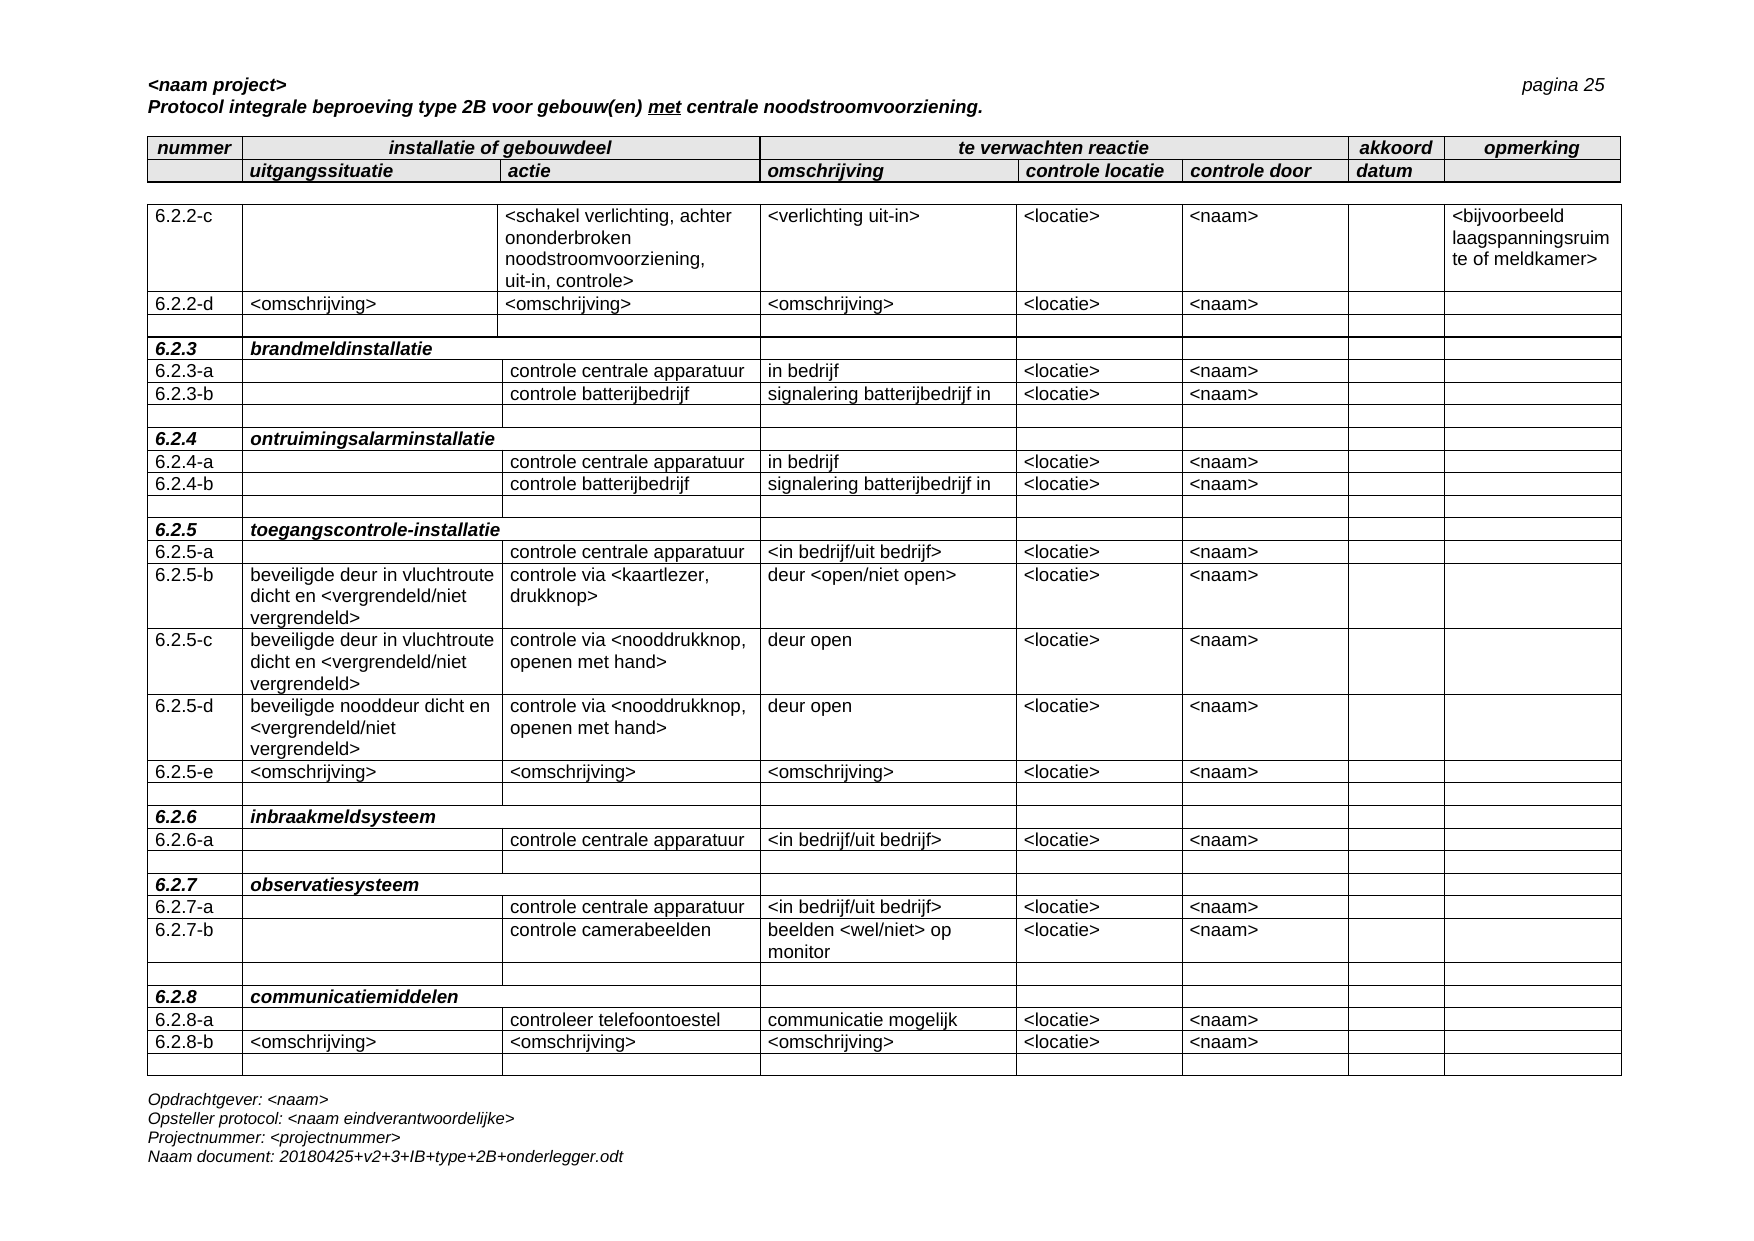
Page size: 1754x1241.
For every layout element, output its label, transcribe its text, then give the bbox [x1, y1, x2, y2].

table_cell [761, 405, 1016, 427]
table_cell [1183, 986, 1348, 1007]
table_cell [503, 1054, 760, 1075]
table_cell observatiesysteem [243, 874, 760, 895]
table_cell <naam> [1183, 564, 1348, 628]
table_cell controle batterijbedrijf [503, 473, 760, 495]
table_cell 6.2.5-a [148, 541, 242, 562]
table_cell controle via <kaartlezer, drukknop> [503, 564, 760, 628]
table_cell <omschrijving> [761, 761, 1016, 782]
table_cell [1445, 986, 1621, 1007]
table_cell [1183, 428, 1348, 449]
table_cell [1445, 851, 1621, 873]
table_cell 6.2.3-a [148, 360, 242, 382]
table_cell <naam> [1183, 473, 1348, 495]
table_cell <omschrijving> [503, 1031, 760, 1052]
table_cell [761, 1054, 1016, 1075]
table_cell [1445, 428, 1621, 449]
table_cell <locatie> [1017, 896, 1182, 918]
table_cell <naam> [1183, 292, 1348, 314]
table_cell controle centrale apparatuur [503, 541, 760, 562]
table_cell 6.2.7-a [148, 896, 242, 918]
table_cell <locatie> [1017, 829, 1182, 850]
table_cell [1349, 428, 1444, 449]
table_cell <in bedrijf/uit bedrijf> [761, 541, 1016, 562]
table_cell beelden <wel/niet> op monitor [761, 919, 1016, 962]
table_cell [1445, 496, 1621, 517]
table_cell [148, 496, 242, 517]
table_cell <naam> [1183, 896, 1348, 918]
table_cell 6.2.3 [148, 338, 242, 359]
table_cell [1445, 405, 1621, 427]
table_cell [1349, 919, 1444, 962]
table_cell <verlichting uit-in> [761, 205, 1016, 291]
table_cell <schakel verlichting, achter ononderbroken noodstroomvoorziening, uit-in, controle> [498, 205, 760, 291]
table_cell [243, 360, 502, 382]
table_cell [761, 986, 1016, 1007]
table_cell ontruimingsalarminstallatie [243, 428, 760, 449]
table_cell [1349, 496, 1444, 517]
table_cell [1183, 806, 1348, 827]
table_cell [503, 783, 760, 805]
table_cell [1183, 315, 1348, 336]
table_cell [1183, 338, 1348, 359]
table_cell controle batterijbedrijf [503, 383, 760, 404]
table_cell signalering batterijbedrijf in [761, 473, 1016, 495]
table_cell [1183, 496, 1348, 517]
table_cell <locatie> [1017, 360, 1182, 382]
table_cell 6.2.2-d [148, 292, 242, 314]
table_cell in bedrijf [761, 451, 1016, 472]
table_cell [1017, 338, 1182, 359]
table_cell [1017, 1054, 1182, 1075]
table_cell 6.2.3-b [148, 383, 242, 404]
table_cell [1445, 564, 1621, 628]
table_cell [1183, 963, 1348, 985]
table_cell <omschrijving> [243, 292, 497, 314]
table_cell <locatie> [1017, 383, 1182, 404]
table_cell <locatie> [1017, 564, 1182, 628]
table_cell <locatie> [1017, 205, 1182, 291]
table_cell [1349, 451, 1444, 472]
table_cell <locatie> [1017, 1008, 1182, 1030]
table_cell <naam> [1183, 1031, 1348, 1052]
table_cell <locatie> [1017, 541, 1182, 562]
table_cell [243, 1054, 502, 1075]
table_cell [1445, 360, 1621, 382]
table_cell [243, 919, 502, 962]
table_cell [1349, 338, 1444, 359]
table_cell [148, 405, 242, 427]
table_cell [148, 783, 242, 805]
table_cell [1349, 360, 1444, 382]
table_cell [243, 473, 502, 495]
table_cell [1349, 829, 1444, 850]
table_cell [1349, 1054, 1444, 1075]
table_cell [761, 851, 1016, 873]
table_cell [1017, 428, 1182, 449]
table_cell [243, 829, 502, 850]
table_cell [1017, 518, 1182, 540]
table_cell <omschrijving> [498, 292, 760, 314]
table_cell <in bedrijf/uit bedrijf> [761, 896, 1016, 918]
table_cell [243, 896, 502, 918]
table_cell [243, 851, 502, 873]
table_cell communicatiemiddelen [243, 986, 760, 1007]
table_cell [1445, 541, 1621, 562]
table_cell [243, 783, 502, 805]
table_cell [243, 451, 502, 472]
table_cell [1445, 292, 1621, 314]
table_cell communicatie mogelijk [761, 1008, 1016, 1030]
table_cell <omschrijving> [243, 761, 502, 782]
table_cell [1349, 541, 1444, 562]
table_cell <locatie> [1017, 473, 1182, 495]
table_cell [761, 496, 1016, 517]
table_cell <naam> [1183, 919, 1348, 962]
table_cell [1445, 315, 1621, 336]
table_cell [761, 315, 1016, 336]
table_cell [243, 963, 502, 985]
table_cell [1017, 986, 1182, 1007]
table_cell <naam> [1183, 829, 1348, 850]
table_cell inbraakmeldsysteem [243, 806, 760, 827]
table_cell <locatie> [1017, 761, 1182, 782]
table_cell <locatie> [1017, 919, 1182, 962]
table_cell <omschrijving> [503, 761, 760, 782]
table_cell [1183, 783, 1348, 805]
table_cell [503, 963, 760, 985]
table_cell [148, 963, 242, 985]
table_cell [1349, 1008, 1444, 1030]
table_cell [1017, 806, 1182, 827]
table_cell beveiligde deur in vluchtroute dicht en <vergrendeld/niet vergrendeld> [243, 629, 502, 694]
table_cell controle via <nooddrukknop, openen met hand> [503, 695, 760, 760]
table_cell [761, 806, 1016, 827]
table_cell [761, 963, 1016, 985]
table_cell in bedrijf [761, 360, 1016, 382]
table_cell [503, 851, 760, 873]
table_cell [1349, 806, 1444, 827]
table_cell [1349, 986, 1444, 1007]
table_cell [243, 383, 502, 404]
table_cell <locatie> [1017, 292, 1182, 314]
table_cell [1017, 851, 1182, 873]
table_cell [761, 518, 1016, 540]
table_cell [1445, 829, 1621, 850]
table_cell [1349, 473, 1444, 495]
table_cell brandmeldinstallatie [243, 338, 760, 359]
table_cell [503, 496, 760, 517]
table_cell [1349, 874, 1444, 895]
table_cell <omschrijving> [243, 1031, 502, 1052]
table_cell 6.2.6-a [148, 829, 242, 850]
table_cell <locatie> [1017, 451, 1182, 472]
table_cell [761, 783, 1016, 805]
table_cell [1445, 783, 1621, 805]
table_cell controle via <nooddrukknop, openen met hand> [503, 629, 760, 694]
table_cell [761, 428, 1016, 449]
table_cell [148, 851, 242, 873]
table_cell beveiligde nooddeur dicht en <vergrendeld/niet vergrendeld> [243, 695, 502, 760]
table_cell <naam> [1183, 629, 1348, 694]
table_cell beveiligde deur in vluchtroute dicht en <vergrendeld/niet vergrendeld> [243, 564, 502, 628]
table_cell [1349, 383, 1444, 404]
table_cell controleer telefoontoestel [503, 1008, 760, 1030]
table_cell [1349, 518, 1444, 540]
table_cell <naam> [1183, 761, 1348, 782]
table_cell 6.2.8 [148, 986, 242, 1007]
table_cell 6.2.5-b [148, 564, 242, 628]
table_cell [1445, 761, 1621, 782]
table_cell [1445, 919, 1621, 962]
table_cell [1017, 315, 1182, 336]
table_cell [1183, 405, 1348, 427]
table_cell <locatie> [1017, 695, 1182, 760]
table_cell 6.2.4 [148, 428, 242, 449]
table_cell <naam> [1183, 205, 1348, 291]
table_cell [1445, 473, 1621, 495]
table_cell [1349, 896, 1444, 918]
table_cell [148, 315, 242, 336]
table_cell <naam> [1183, 383, 1348, 404]
table_cell deur open [761, 629, 1016, 694]
table_cell [1349, 292, 1444, 314]
table_cell [1349, 629, 1444, 694]
table_cell 6.2.7 [148, 874, 242, 895]
table_cell 6.2.5-e [148, 761, 242, 782]
table_cell [1445, 518, 1621, 540]
table_cell [148, 1054, 242, 1075]
table_cell [1017, 496, 1182, 517]
table_cell toegangscontrole-installatie [243, 518, 760, 540]
table_cell [1445, 629, 1621, 694]
table_cell deur open [761, 695, 1016, 760]
table_cell [1445, 338, 1621, 359]
table_cell [1349, 851, 1444, 873]
table_cell [1349, 963, 1444, 985]
table_cell signalering batterijbedrijf in [761, 383, 1016, 404]
table_cell controle centrale apparatuur [503, 829, 760, 850]
table_cell [243, 405, 502, 427]
table_cell [761, 874, 1016, 895]
table_cell controle centrale apparatuur [503, 451, 760, 472]
table_cell 6.2.7-b [148, 919, 242, 962]
table_cell 6.2.4-b [148, 473, 242, 495]
table_cell [1183, 851, 1348, 873]
table_cell deur <open/niet open> [761, 564, 1016, 628]
table_cell 6.2.5 [148, 518, 242, 540]
table_cell [1445, 1031, 1621, 1052]
table_cell [1349, 783, 1444, 805]
table_cell <naam> [1183, 541, 1348, 562]
table_cell [1017, 874, 1182, 895]
table_cell controle camerabeelden [503, 919, 760, 962]
table_cell 6.2.5-d [148, 695, 242, 760]
table_cell [243, 205, 497, 291]
table_cell <in bedrijf/uit bedrijf> [761, 829, 1016, 850]
table_cell [243, 1008, 502, 1030]
table_cell 6.2.8-b [148, 1031, 242, 1052]
table_cell [1349, 564, 1444, 628]
table_cell 6.2.4-a [148, 451, 242, 472]
table_cell [243, 496, 502, 517]
table_cell [498, 315, 760, 336]
table_cell [1445, 695, 1621, 760]
table_cell [761, 338, 1016, 359]
table_cell [1445, 451, 1621, 472]
table_cell <locatie> [1017, 1031, 1182, 1052]
table_cell [1445, 1008, 1621, 1030]
table_cell [1183, 518, 1348, 540]
table_cell [1017, 963, 1182, 985]
table_cell [1445, 1054, 1621, 1075]
table_cell [1349, 205, 1444, 291]
table_cell [243, 541, 502, 562]
table_cell [243, 315, 497, 336]
table_cell [1183, 1054, 1348, 1075]
table_cell [1445, 383, 1621, 404]
table_cell [1017, 405, 1182, 427]
table_cell [1349, 405, 1444, 427]
table_cell <omschrijving> [761, 1031, 1016, 1052]
table_cell [1349, 761, 1444, 782]
table_cell [1183, 874, 1348, 895]
table_cell [1349, 315, 1444, 336]
table_cell [1349, 695, 1444, 760]
table_cell 6.2.2-c [148, 205, 242, 291]
table_cell [1349, 1031, 1444, 1052]
table_cell <naam> [1183, 451, 1348, 472]
table_cell controle centrale apparatuur [503, 360, 760, 382]
table_cell <bijvoorbeeld laagspanningsruimte of meldkamer> [1445, 205, 1621, 291]
table_cell <naam> [1183, 360, 1348, 382]
table_cell <naam> [1183, 1008, 1348, 1030]
table_cell [1445, 806, 1621, 827]
table_cell [1017, 783, 1182, 805]
table_cell <locatie> [1017, 629, 1182, 694]
table_cell 6.2.8-a [148, 1008, 242, 1030]
table_cell 6.2.6 [148, 806, 242, 827]
table_cell [1445, 963, 1621, 985]
table_cell <naam> [1183, 695, 1348, 760]
table_cell [503, 405, 760, 427]
table_cell controle centrale apparatuur [503, 896, 760, 918]
table_cell 6.2.5-c [148, 629, 242, 694]
table_cell [1445, 896, 1621, 918]
table_cell [1445, 874, 1621, 895]
table_cell <omschrijving> [761, 292, 1016, 314]
